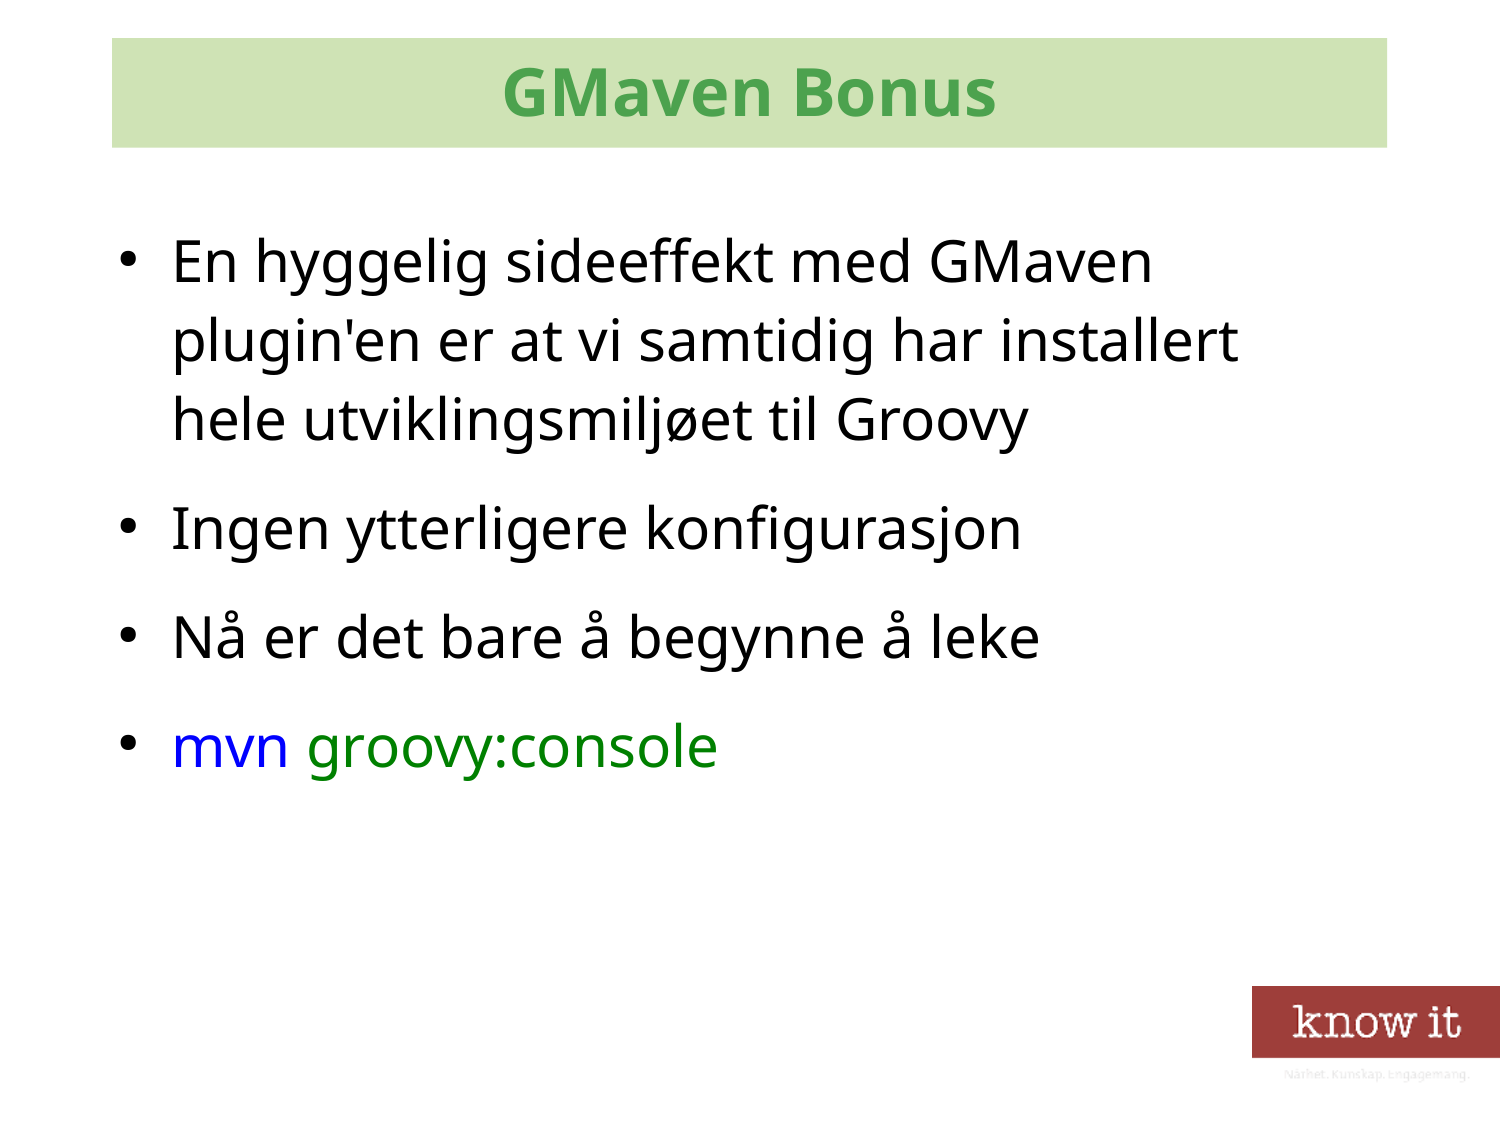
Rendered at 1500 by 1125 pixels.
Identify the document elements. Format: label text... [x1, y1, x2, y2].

text_box GMaven Bonus [112, 38, 1388, 148]
picture [1252, 986, 1500, 1058]
list En hyggelig sideeffekt med GMaven plugin'en er at vi samtidig har installert hele utviklingsmiljøet til Groovy Ingen ytterligere konfigurasjon Nå er det bare å begynne å leke mvn groovy:console [100, 220, 1360, 935]
